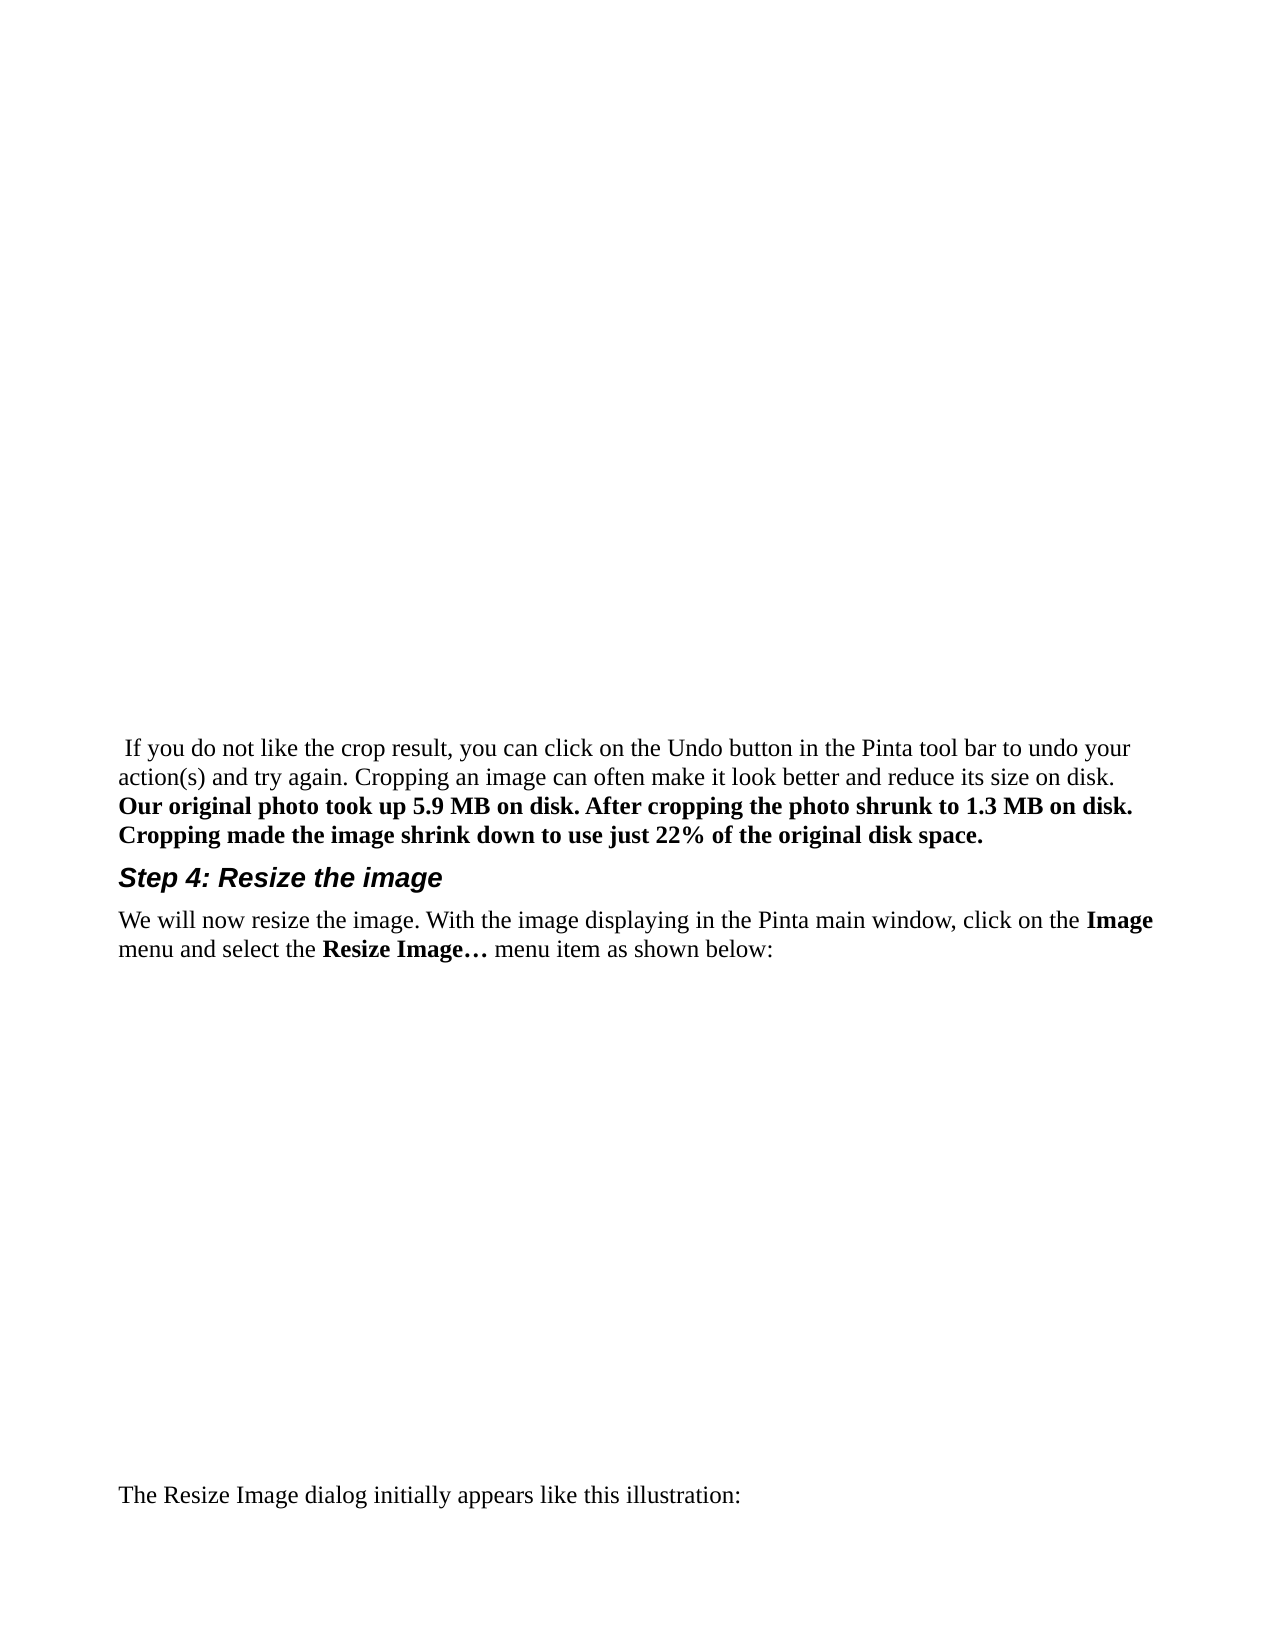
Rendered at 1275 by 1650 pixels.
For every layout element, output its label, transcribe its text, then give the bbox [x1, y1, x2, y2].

text If you do not like the crop result, you can click on the Undo button in the Pinta tool bar to undo your action(s) and try again. Cropping an image can often make it look better and reduce its size on disk. Our original photo took up 5.9 MB on disk. After cropping the photo shrunk to 1.3 MB on disk. Cropping made the image shrink down to use just 22% of the original disk space. [118, 733, 1157, 848]
text The Resize Image dialog initially appears like this illustration: [118, 1480, 1157, 1509]
text We will now resize the image. With the image displaying in the Pinta main window, click on the Image menu and select the Resize Image… menu item as shown below: [118, 905, 1157, 963]
subtitle Step 4: Resize the image [118, 861, 1157, 893]
